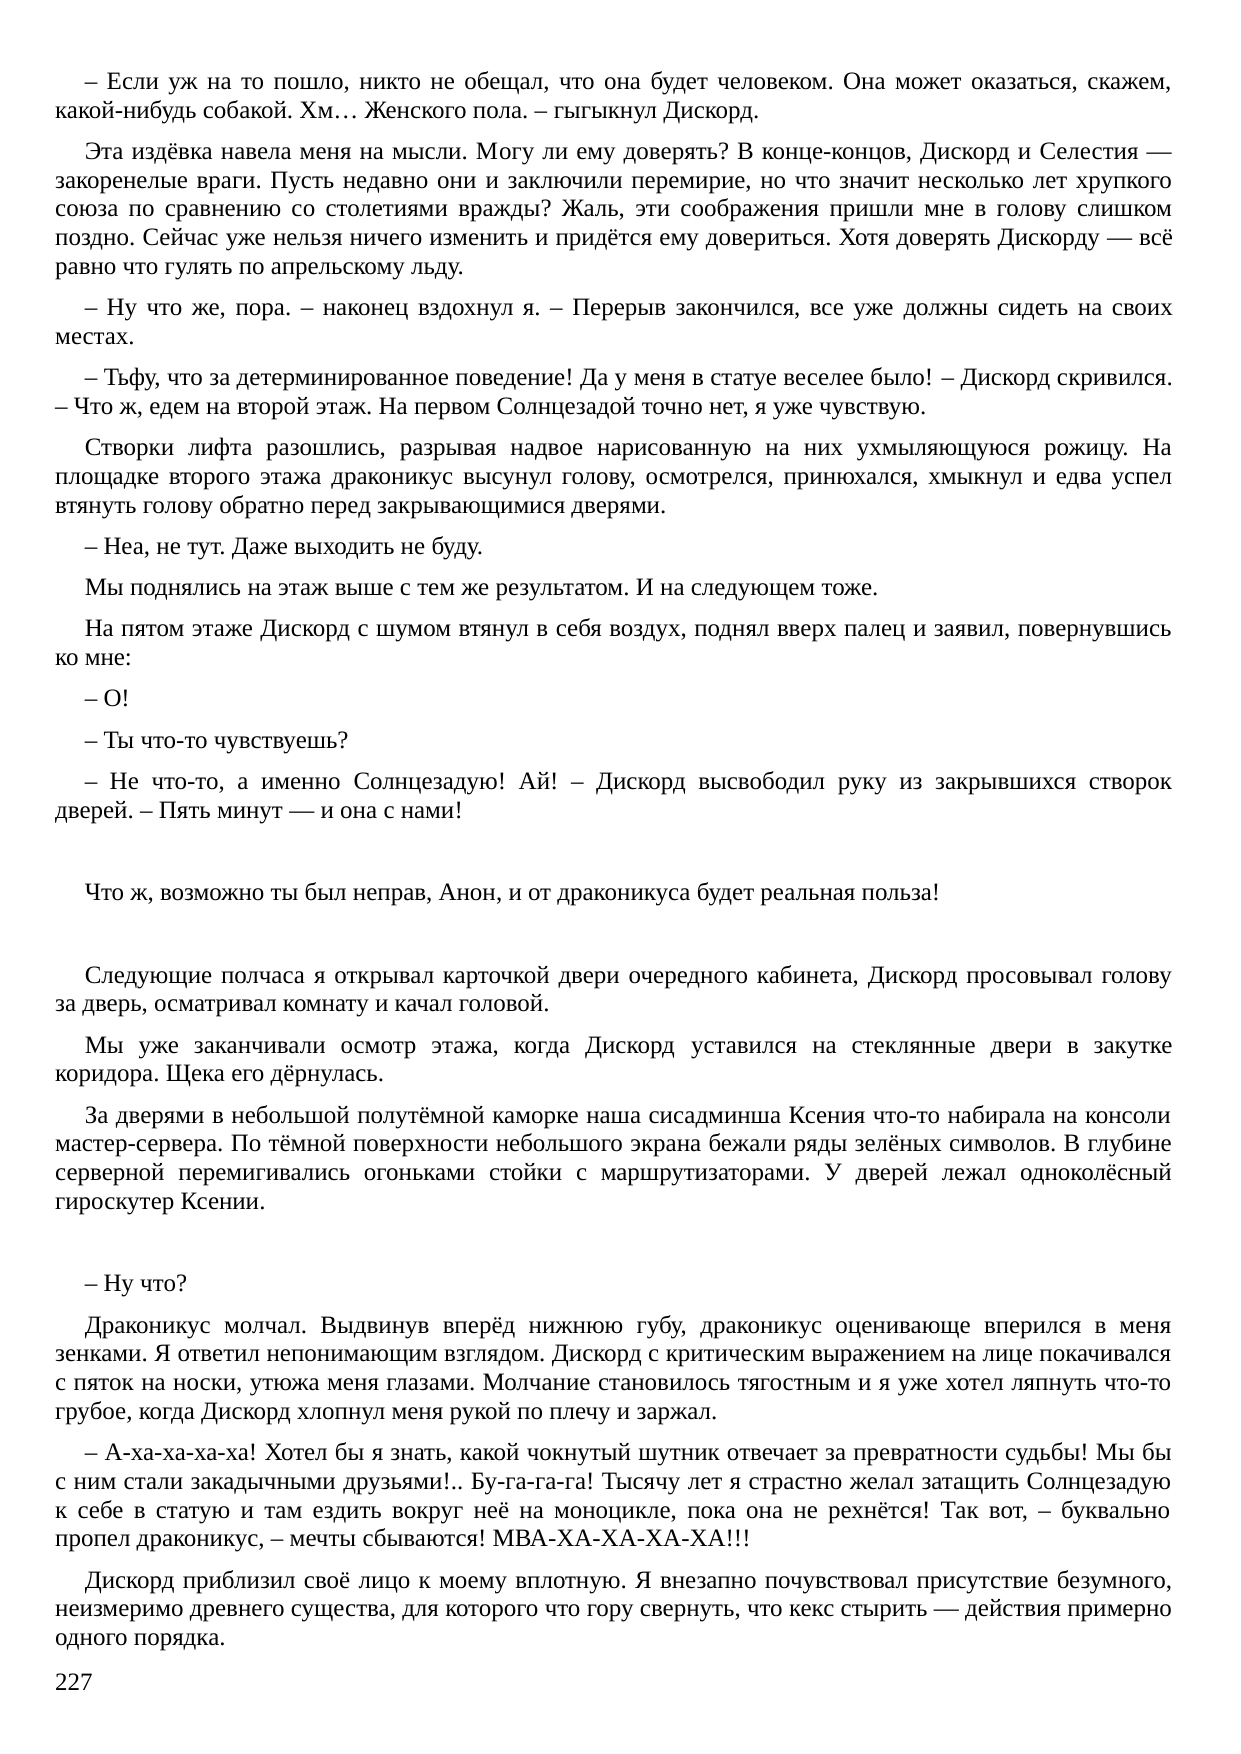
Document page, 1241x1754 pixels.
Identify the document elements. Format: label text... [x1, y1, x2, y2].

text – Тьфу, что за детерминированное поведение! Да у меня в статуе веселее было! – Дискорд скривился. – Что ж, едем на второй этаж. На первом Солнцезадой точно нет, я уже чувствую. [55, 362, 1173, 420]
text – Ты что-то чувствуешь? [55, 725, 1173, 753]
text Эта издёвка навела меня на мысли. Могу ли ему доверять? В конце-концов, Дискорд и Селестия — закоренелые враги. Пусть недавно они и заключили перемирие, но что значит несколько лет хрупкого союза по сравнению со столетиями вражды? Жаль, эти соображения пришли мне в голову слишком поздно. Сейчас уже нельзя ничего изменить и придётся ему довериться. Хотя доверять Дискорду — всё равно что гулять по апрельскому льду. [55, 136, 1173, 280]
text – А-ха-ха-ха-ха! Хотел бы я знать, какой чокнутый шутник отвечает за превратности судьбы! Мы бы с ним стали закадычными друзьями!.. Бу-га-га-га! Тысячу лет я страстно желал затащить Солнцезадую к себе в статую и там ездить вокруг неё на моноцикле, пока она не рехнётся! Так вот, – буквально пропел драконикус, – мечты сбываются! МВА-ХА-ХА-ХА-ХА!!! [55, 1437, 1173, 1552]
text За дверями в небольшой полутёмной каморке наша сисадминша Ксения что-то набирала на консоли мастер-сервера. По тёмной поверхности небольшого экрана бежали ряды зелёных символов. В глубине серверной перемигивались огоньками стойки с маршрутизаторами. У дверей лежал одноколёсный гироскутер Ксении. [55, 1100, 1173, 1215]
text На пятом этаже Дискорд с шумом втянул в себя воздух, поднял вверх палец и заявил, повернувшись ко мне: [55, 613, 1173, 671]
text – О! [55, 683, 1173, 712]
text Драконикус молчал. Выдвинув вперёд нижнюю губу, драконикус оценивающе вперился в меня зенками. Я ответил непонимающим взглядом. Дискорд с критическим выражением на лице покачивался с пяток на носки, утюжа меня глазами. Молчание становилось тягостным и я уже хотел ляпнуть что-то грубое, когда Дискорд хлопнул меня рукой по плечу и заржал. [55, 1310, 1173, 1425]
text Дискорд приблизил своё лицо к моему вплотную. Я внезапно почувствовал присутствие безумного, неизмеримо древнего существа, для которого что гору свернуть, что кекс стырить — действия примерно одного порядка. [55, 1565, 1173, 1651]
text – Не что-то, а именно Солнцезадую! Ай! – Дискорд высвободил руку из закрывшихся створок дверей. – Пять минут — и она с нами! [55, 766, 1173, 823]
text – Ну что? [55, 1268, 1173, 1297]
text Следующие полчаса я открывал карточкой двери очередного кабинета, Дискорд просовывал голову за дверь, осматривал комнату и качал головой. [55, 960, 1173, 1017]
text – Ну что же, пора. – наконец вздохнул я. – Перерыв закончился, все уже должны сидеть на своих местах. [55, 292, 1173, 350]
text – Неа, не тут. Даже выходить не буду. [55, 531, 1173, 560]
text – Если уж на то пошло, никто не обещал, что она будет человеком. Она может оказаться, скажем, какой-нибудь собакой. Хм… Женского пола. – гыгыкнул Дискорд. [55, 66, 1173, 123]
text Мы поднялись на этаж выше с тем же результатом. И на следующем тоже. [55, 572, 1173, 601]
text Что ж, возможно ты был неправ, Анон, и от драконикуса будет реальная польза! [55, 877, 1173, 906]
text Мы уже заканчивали осмотр этажа, когда Дискорд уставился на стеклянные двери в закутке коридора. Щека его дёрнулась. [55, 1030, 1173, 1087]
text Створки лифта разошлись, разрывая надвое нарисованную на них ухмыляющуюся рожицу. На площадке второго этажа драконикус высунул голову, осмотрелся, принюхался, хмыкнул и едва успел втянуть голову обратно перед закрывающимися дверями. [55, 432, 1173, 518]
